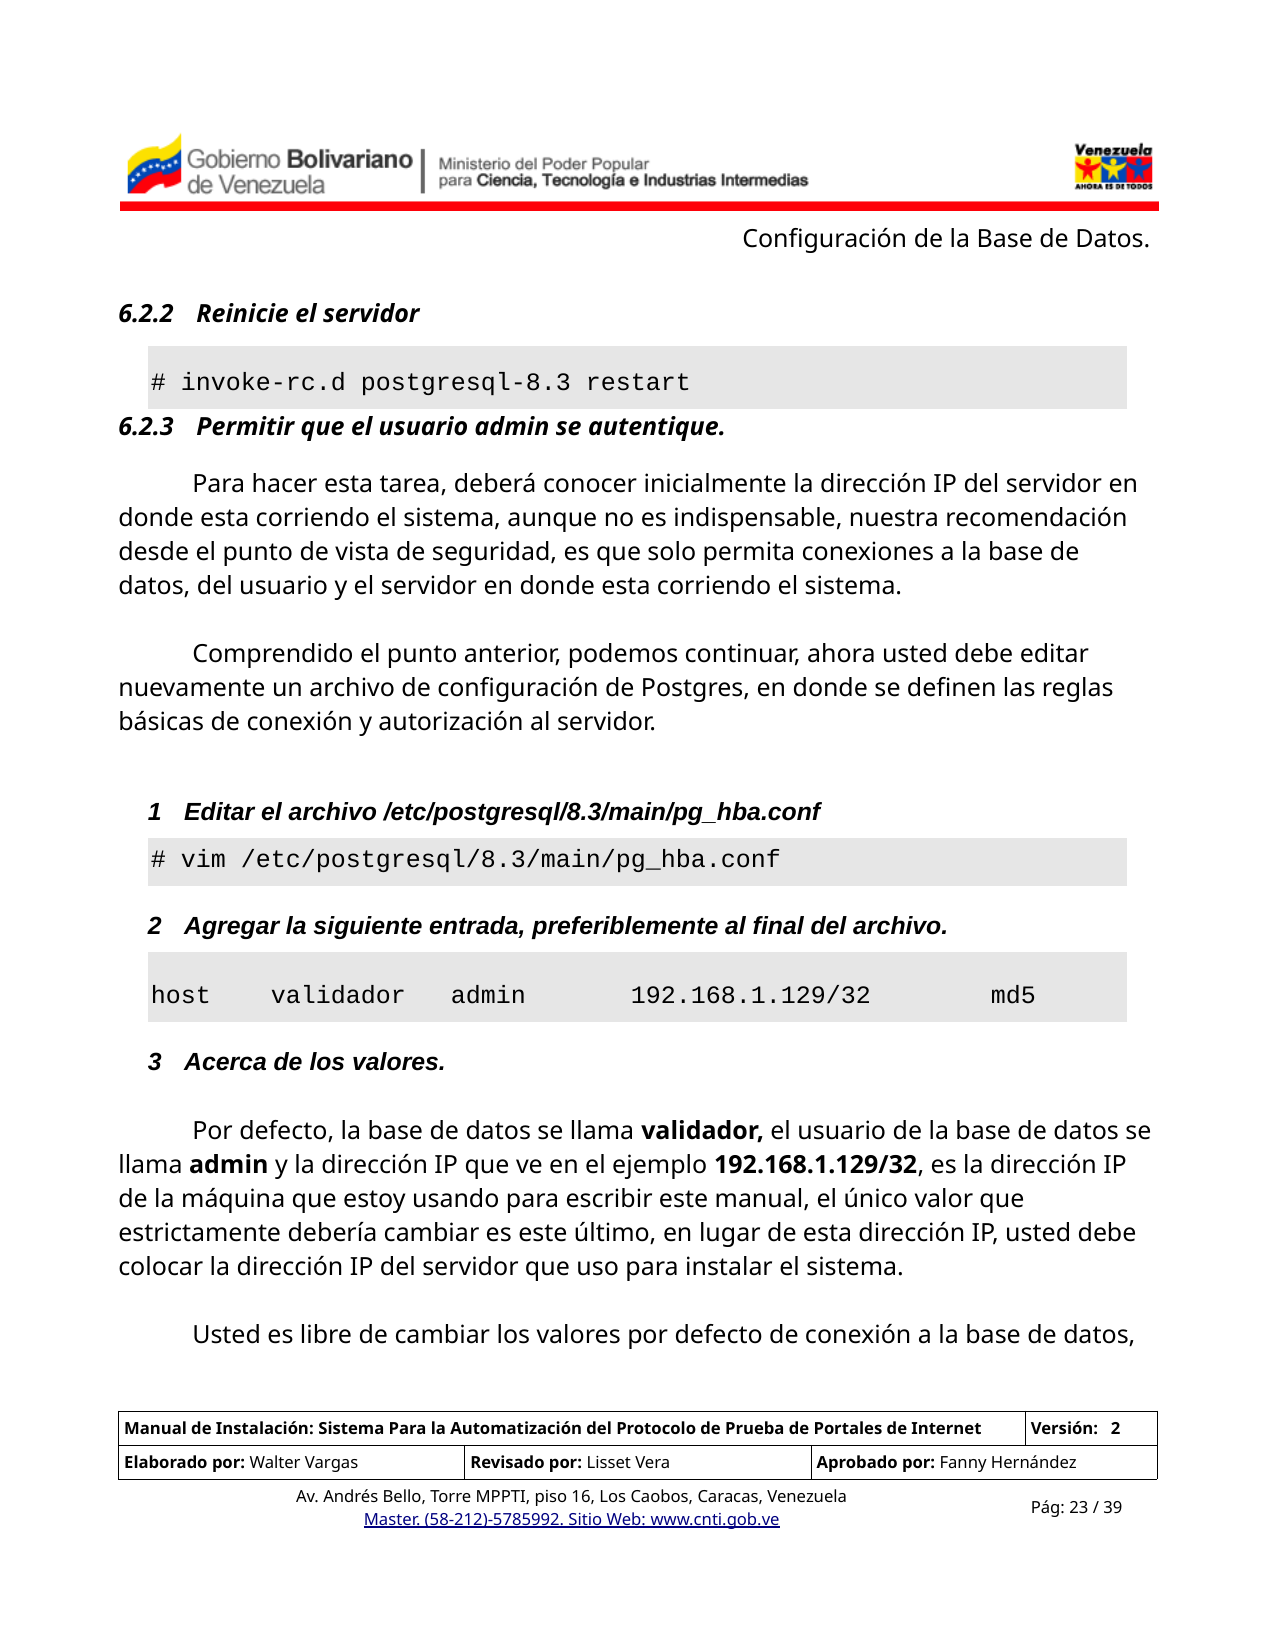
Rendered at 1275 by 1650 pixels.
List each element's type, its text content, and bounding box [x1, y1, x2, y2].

subtitle Acerca de los valores. [148, 1047, 1157, 1076]
text host validador admin 192.168.1.129/32 md5 [148, 952, 1127, 1014]
subtitle Editar el archivo /etc/postgresql/8.3/main/pg_hba.conf [148, 797, 1157, 826]
text Comprendido el punto anterior, podemos continuar, ahora usted debe editar nuevamente un archivo de configuración de Postgres, en donde se definen las reglas básicas de conexión y autorización al servidor. [118, 636, 1157, 738]
subtitle Agregar la siguiente entrada, preferiblemente al final del archivo. [148, 911, 1157, 939]
text Por defecto, la base de datos se llama validador, el usuario de la base de datos se llama admin y la dirección IP que ve en el ejemplo 192.168.1.129/32, es la dirección IP de la máquina que estoy usando para escribir este manual, el único valor que estrictamente debería cambiar es este último, en lugar de esta dirección IP, usted debe colocar la dirección IP del servidor que uso para instalar el sistema. [118, 1088, 1157, 1283]
text # invoke-rc.d postgresql-8.3 restart [148, 346, 1127, 401]
picture [120, 125, 1159, 211]
text Para hacer esta tarea, deberá conocer inicialmente la dirección IP del servidor en donde esta corriendo el sistema, aunque no es indispensable, nuestra recomendación desde el punto de vista de seguridad, es que solo permita conexiones a la base de datos, del usuario y el servidor en donde esta corriendo el sistema. [118, 460, 1157, 602]
text # vim /etc/postgresql/8.3/main/pg_hba.conf [148, 838, 1127, 877]
subtitle Permitir que el usuario admin se autentique. [118, 409, 1157, 443]
text Usted es libre de cambiar los valores por defecto de conexión a la base de datos, [118, 1317, 1157, 1351]
subtitle Reinicie el servidor [118, 295, 1157, 329]
